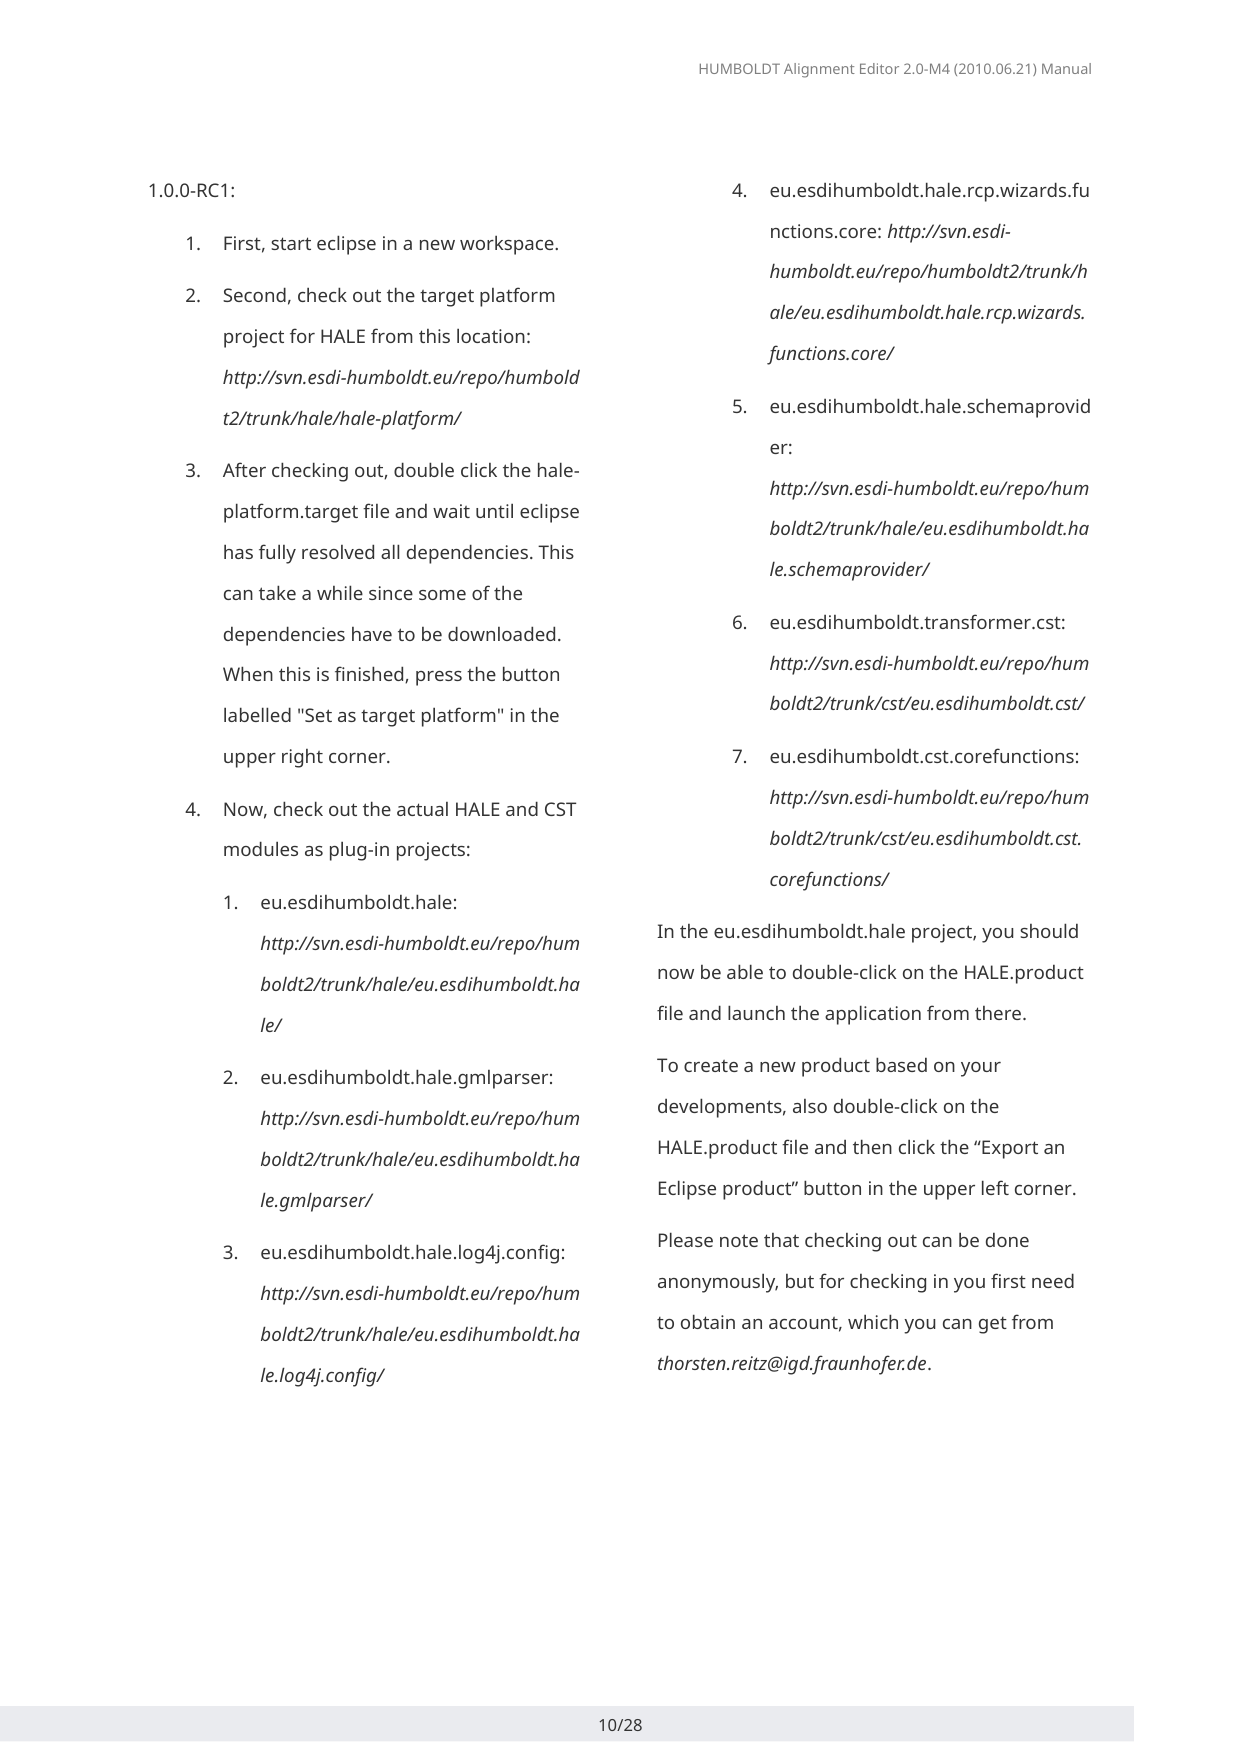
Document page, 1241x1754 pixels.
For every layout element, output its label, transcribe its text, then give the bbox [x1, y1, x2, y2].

text To create a new product based on your developments, also double-click on the HALE.product file and then click the “Export an Eclipse product” button in the upper left corner. [657, 1053, 1092, 1201]
list Now, check out the actual HALE and CST modules as plug-in projects: [185, 796, 583, 862]
text Please note that checking out can be done anonymously, but for checking in you first need to obtain an account, which you can get from thorsten.reitz@igd.fraunhofer.de. [657, 1228, 1092, 1376]
list eu.esdihumboldt.cst.corefunctions: http://svn.esdi-humboldt.eu/repo/humboldt2/trunk/cst/eu.esdihumboldt.cst.corefunctions/ [732, 743, 1092, 891]
list eu.esdihumboldt.hale.rcp.wizards.functions.core: http://svn.esdi-humboldt.eu/repo/humboldt2/trunk/hale/eu.esdihumboldt.hale.rcp.wizards.functions.core/ [732, 177, 1092, 366]
list After checking out, double click the hale-platform.target file and wait until eclipse has fully resolved all dependencies. This can take a while since some of the dependencies have to be downloaded. When this is finished, press the button labelled "Set as target platform" in the upper right corner. [185, 457, 583, 769]
list eu.esdihumboldt.hale.gmlparser: http://svn.esdi-humboldt.eu/repo/humboldt2/trunk/hale/eu.esdihumboldt.hale.gmlparser/ [223, 1064, 583, 1212]
list Second, check out the target platform project for HALE from this location: http://svn.esdi-humboldt.eu/repo/humboldt2/trunk/hale/hale-platform/ [185, 282, 583, 430]
list eu.esdihumboldt.hale.log4j.config: http://svn.esdi-humboldt.eu/repo/humboldt2/trunk/hale/eu.esdihumboldt.hale.log4j.config/ [223, 1239, 583, 1388]
text In the eu.esdihumboldt.hale project, you should now be able to double-click on the HALE.product file and launch the application from there. [657, 918, 1092, 1026]
list eu.esdihumboldt.transformer.cst: http://svn.esdi-humboldt.eu/repo/humboldt2/trunk/cst/eu.esdihumboldt.cst/ [732, 609, 1092, 716]
list eu.esdihumboldt.hale: http://svn.esdi-humboldt.eu/repo/humboldt2/trunk/hale/eu.esdihumboldt.hale/ [223, 889, 583, 1037]
list First, start eclipse in a new workspace. [185, 230, 583, 255]
text 1.0.0-RC1: [148, 177, 583, 203]
list eu.esdihumboldt.hale.schemaprovider: http://svn.esdi-humboldt.eu/repo/humboldt2/trunk/hale/eu.esdihumboldt.hale.schemaprovider/ [732, 393, 1092, 582]
